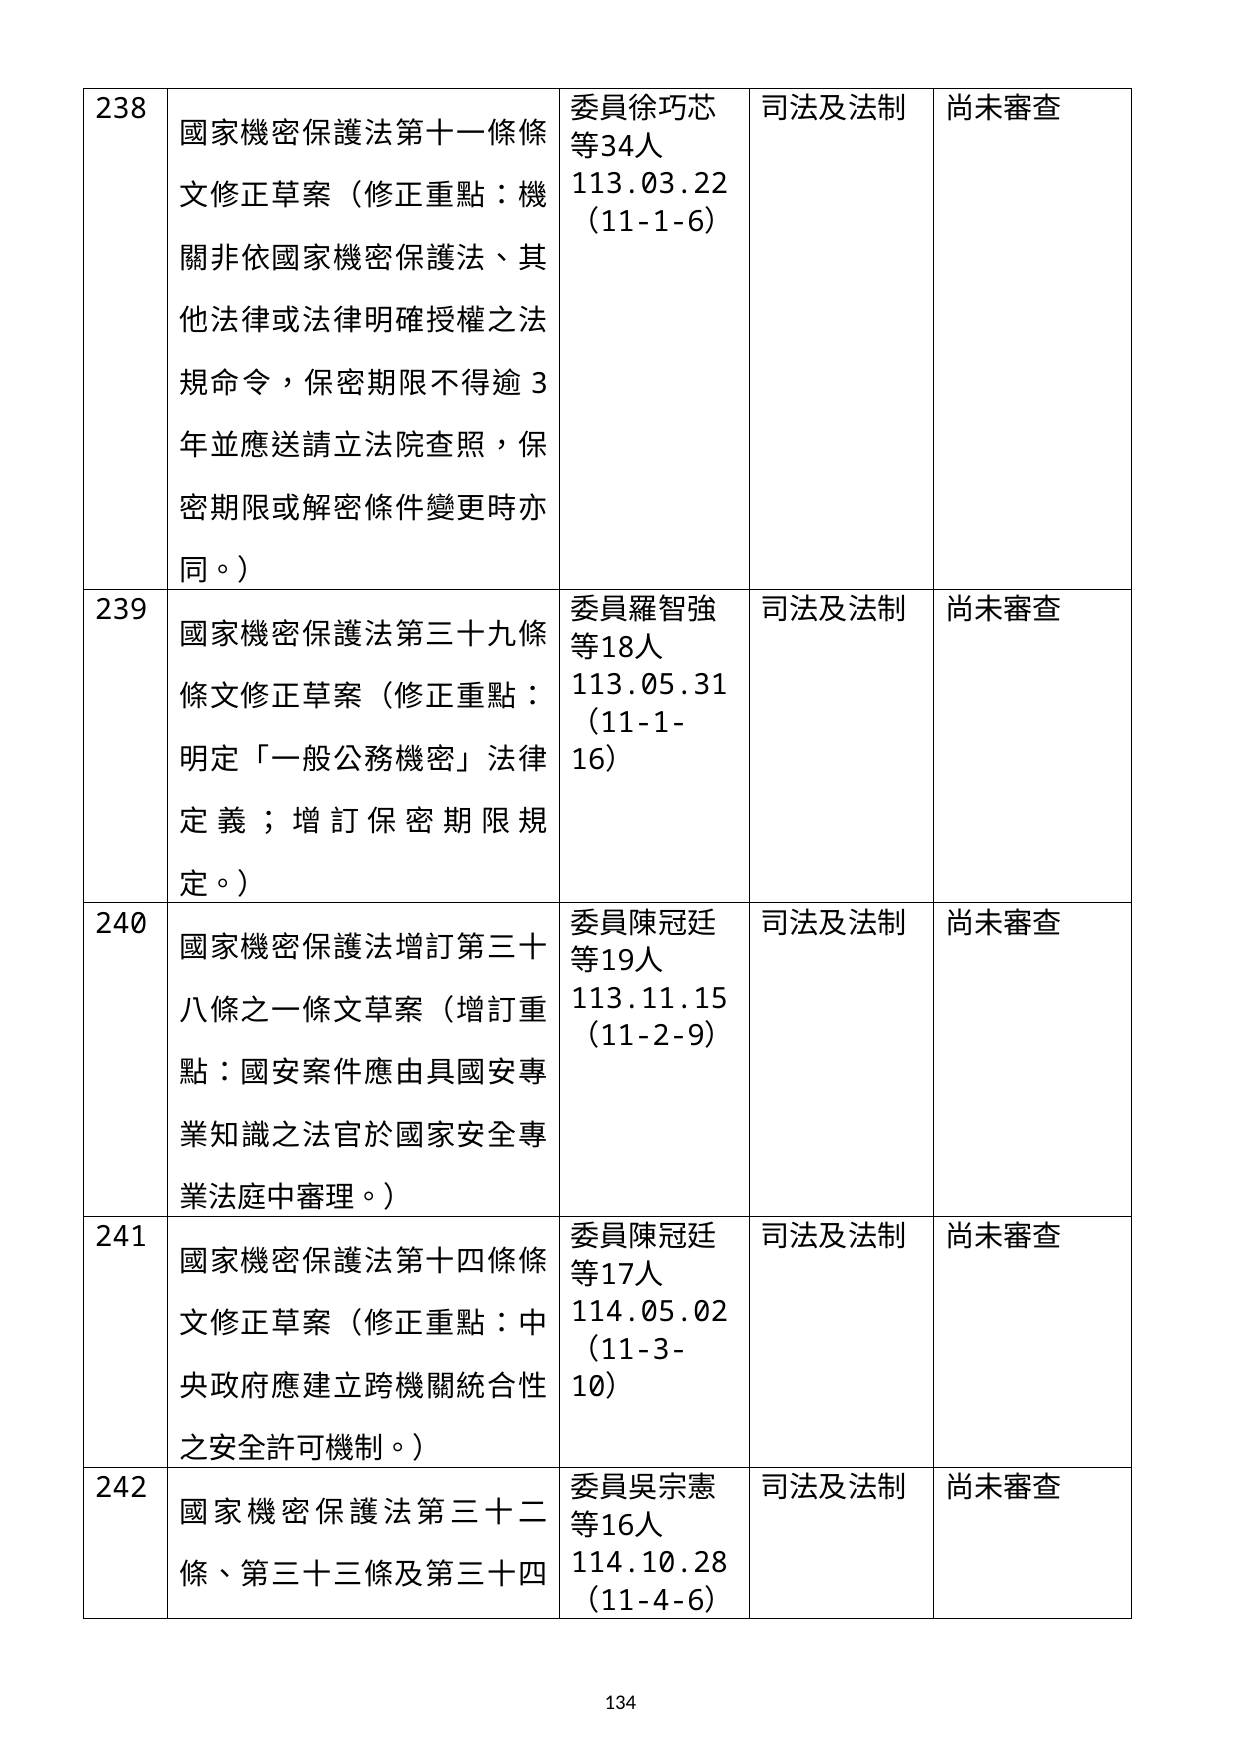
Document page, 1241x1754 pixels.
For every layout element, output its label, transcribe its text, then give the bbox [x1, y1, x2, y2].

table_cell 司法及法制 [750, 89, 933, 589]
table_cell 241 [84, 1217, 167, 1467]
table_cell 尚未審查 [934, 1468, 1131, 1618]
table_cell 尚未審查 [934, 903, 1131, 1216]
table_cell 司法及法制 [750, 1217, 933, 1467]
table_cell 司法及法制 [750, 1468, 933, 1618]
table_cell 238 [84, 89, 167, 589]
table_cell 國家機密保護法第三十九條條文修正草案（修正重點：明定「一般公務機密」法律定義；增訂保密期限規定。） [168, 590, 559, 902]
table_cell 240 [84, 903, 167, 1216]
table_cell 委員陳冠廷 等17人 114.05.02 （11-3-10） [560, 1217, 749, 1467]
table_cell 國家機密保護法第十一條條文修正草案（修正重點：機關非依國家機密保護法、其他法律或法律明確授權之法規命令，保密期限不得逾3年並應送請立法院查照，保密期限或解密條件變更時亦同。） [168, 89, 559, 589]
table_cell 委員陳冠廷 等19人 113.11.15 （11-2-9） [560, 903, 749, 1216]
table_cell 司法及法制 [750, 903, 933, 1216]
table_cell 尚未審查 [934, 1217, 1131, 1467]
table_cell 尚未審查 [934, 590, 1131, 902]
table_cell 242 [84, 1468, 167, 1618]
table_cell 尚未審查 [934, 89, 1131, 589]
table_cell 國家機密保護法第十四條條文修正草案（修正重點：中央政府應建立跨機關統合性之安全許可機制。） [168, 1217, 559, 1467]
table_cell 國家機密保護法增訂第三十八條之一條文草案（增訂重點：國安案件應由具國安專業知識之法官於國家安全專業法庭中審理。） [168, 903, 559, 1216]
table_cell 委員吳宗憲 等16人 114.10.28 （11-4-6） [560, 1468, 749, 1618]
table_cell 239 [84, 590, 167, 902]
table_cell 國家機密保護法第三十二條、第三十三條及第三十四 [168, 1468, 559, 1618]
table_cell 司法及法制 [750, 590, 933, 902]
table_cell 委員徐巧芯 等34人 113.03.22 （11-1-6） [560, 89, 749, 589]
table_cell 委員羅智強 等18人 113.05.31 （11-1-16） [560, 590, 749, 902]
